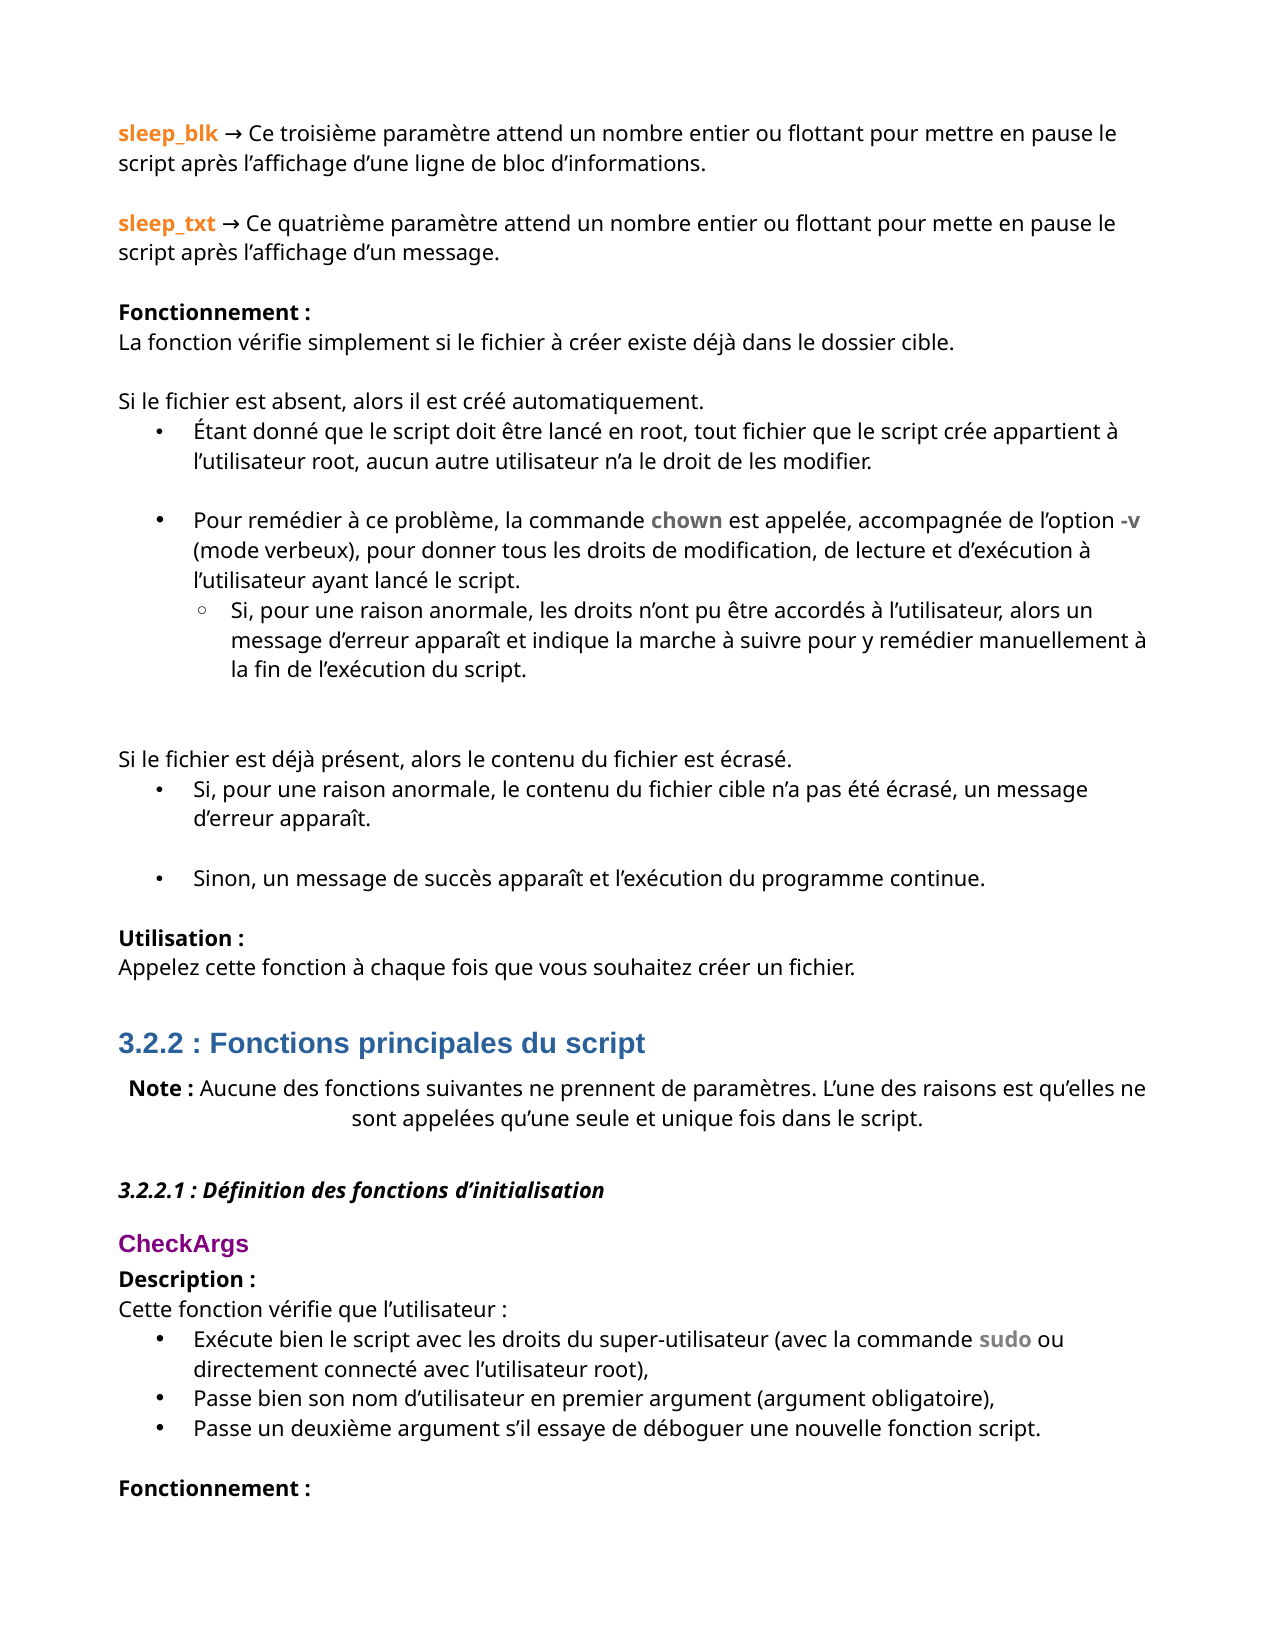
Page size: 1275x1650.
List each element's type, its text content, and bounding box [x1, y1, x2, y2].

text Si le fichier est absent, alors il est créé automatiquement. [118, 386, 1157, 416]
text Fonctionnement : [118, 297, 1157, 327]
text sleep_blk → Ce troisième paramètre attend un nombre entier ou flottant pour mettre en pause le script après l’affichage d’une ligne de bloc d’informations. [118, 118, 1157, 178]
text Si le fichier est déjà présent, alors le contenu du fichier est écrasé. [118, 744, 1157, 773]
text Utilisation : [118, 922, 1157, 952]
text Fonctionnement : [118, 1473, 1157, 1502]
subtitle 3.2.2 : Fonctions principales du script [118, 1026, 1157, 1060]
text Appelez cette fonction à chaque fois que vous souhaitez créer un fichier. [118, 952, 1157, 982]
text Description : [118, 1264, 1157, 1294]
list Étant donné que le script doit être lancé en root, tout fichier que le script crée appartient à l’utilisateur root, aucun autre utilisateur n’a le droit de les modifier. [156, 416, 1157, 476]
list Passe un deuxième argument s’il essaye de déboguer une nouvelle fonction script. [156, 1413, 1157, 1443]
text Note : Aucune des fonctions suivantes ne prennent de paramètres. L’une des raisons est qu’elles ne sont appelées qu’une seule et unique fois dans le script. [118, 1073, 1157, 1132]
text sleep_txt → Ce quatrième paramètre attend un nombre entier ou flottant pour mette en pause le script après l’affichage d’un message. [118, 207, 1157, 267]
list Sinon, un message de succès apparaît et l’exécution du programme continue. [156, 863, 1157, 893]
subtitle 3.2.2.1 : Définition des fonctions d’initialisation [118, 1174, 1157, 1204]
list Passe bien son nom d’utilisateur en premier argument (argument obligatoire), [156, 1383, 1157, 1413]
text La fonction vérifie simplement si le fichier à créer existe déjà dans le dossier cible. [118, 327, 1157, 356]
text Cette fonction vérifie que l’utilisateur : [118, 1294, 1157, 1324]
list Si, pour une raison anormale, le contenu du fichier cible n’a pas été écrasé, un message d’erreur apparaît. [156, 773, 1157, 833]
list Exécute bien le script avec les droits du super-utilisateur (avec la commande sudo ou directement connecté avec l’utilisateur root), [156, 1324, 1157, 1383]
list Pour remédier à ce problème, la commande chown est appelée, accompagnée de l’option -v (mode verbeux), pour donner tous les droits de modification, de lecture et d’exécution à l’utilisateur ayant lancé le script. [156, 505, 1157, 595]
list Si, pour une raison anormale, les droits n’ont pu être accordés à l’utilisateur, alors un message d’erreur apparaît et indique la marche à suivre pour y remédier manuellement à la fin de l’exécution du script. [193, 595, 1157, 684]
subtitle CheckArgs [118, 1229, 1157, 1258]
